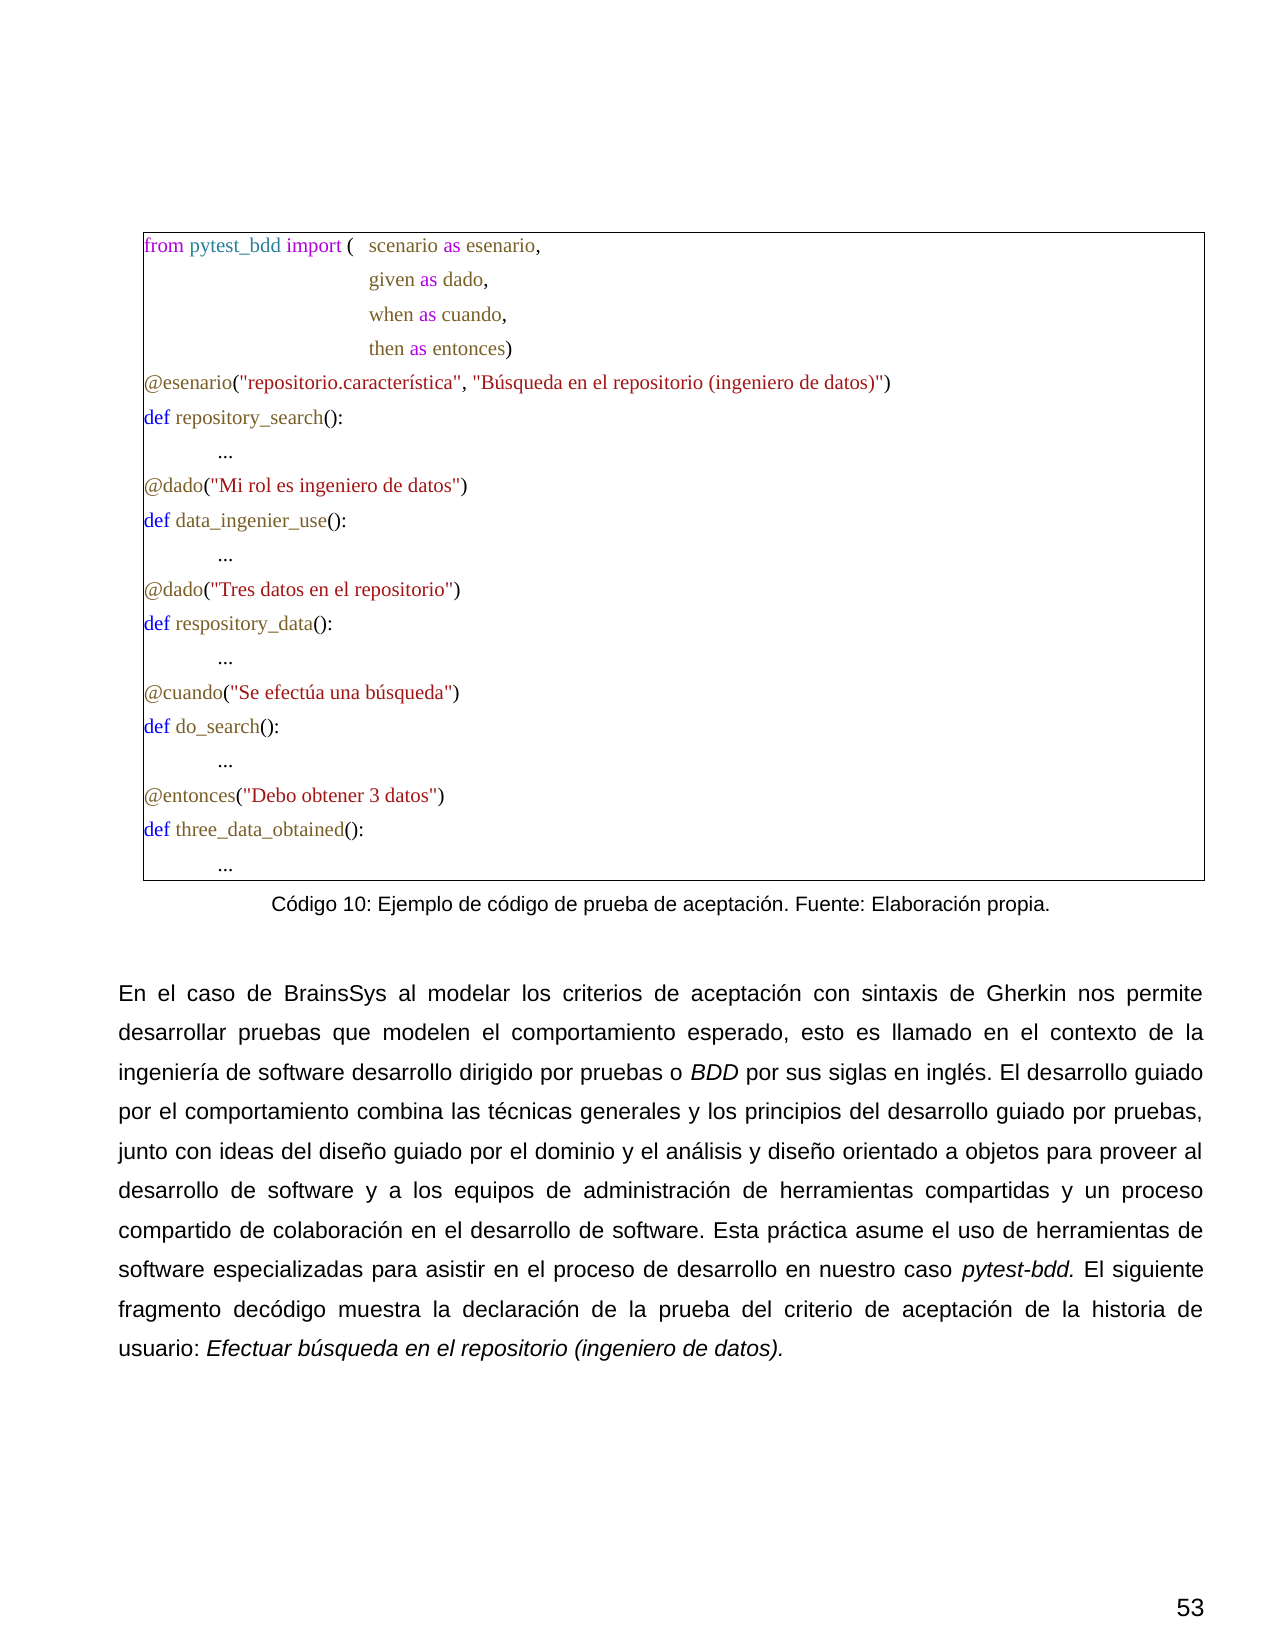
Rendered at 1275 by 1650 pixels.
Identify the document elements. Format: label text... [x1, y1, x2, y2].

text Código 10: Ejemplo de código de prueba de aceptación. Fuente: Elaboración propia. [118, 225, 1204, 916]
text En el caso de BrainsSys al modelar los criterios de aceptación con sintaxis de Gherkin nos permite desarrollar pruebas que modelen el comportamiento esperado, esto es llamado en el contexto de la ingeniería de software desarrollo dirigido por pruebas o BDD por sus siglas en inglés. El desarrollo guiado por el comportamiento combina las técnicas generales y los principios del desarrollo guiado por pruebas, junto con ideas del diseño guiado por el dominio y el análisis y diseño orientado a objetos para proveer al desarrollo de software y a los equipos de administración de herramientas compartidas y un proceso compartido de colaboración en el desarrollo de software. Esta práctica asume el uso de herramientas de software especializadas para asistir en el proceso de desarrollo en nuestro caso pytest-bdd. El siguiente fragmento decódigo muestra la declaración de la prueba del criterio de aceptación de la historia de usuario: Efectuar búsqueda en el repositorio (ingeniero de datos). [118, 943, 1204, 1362]
